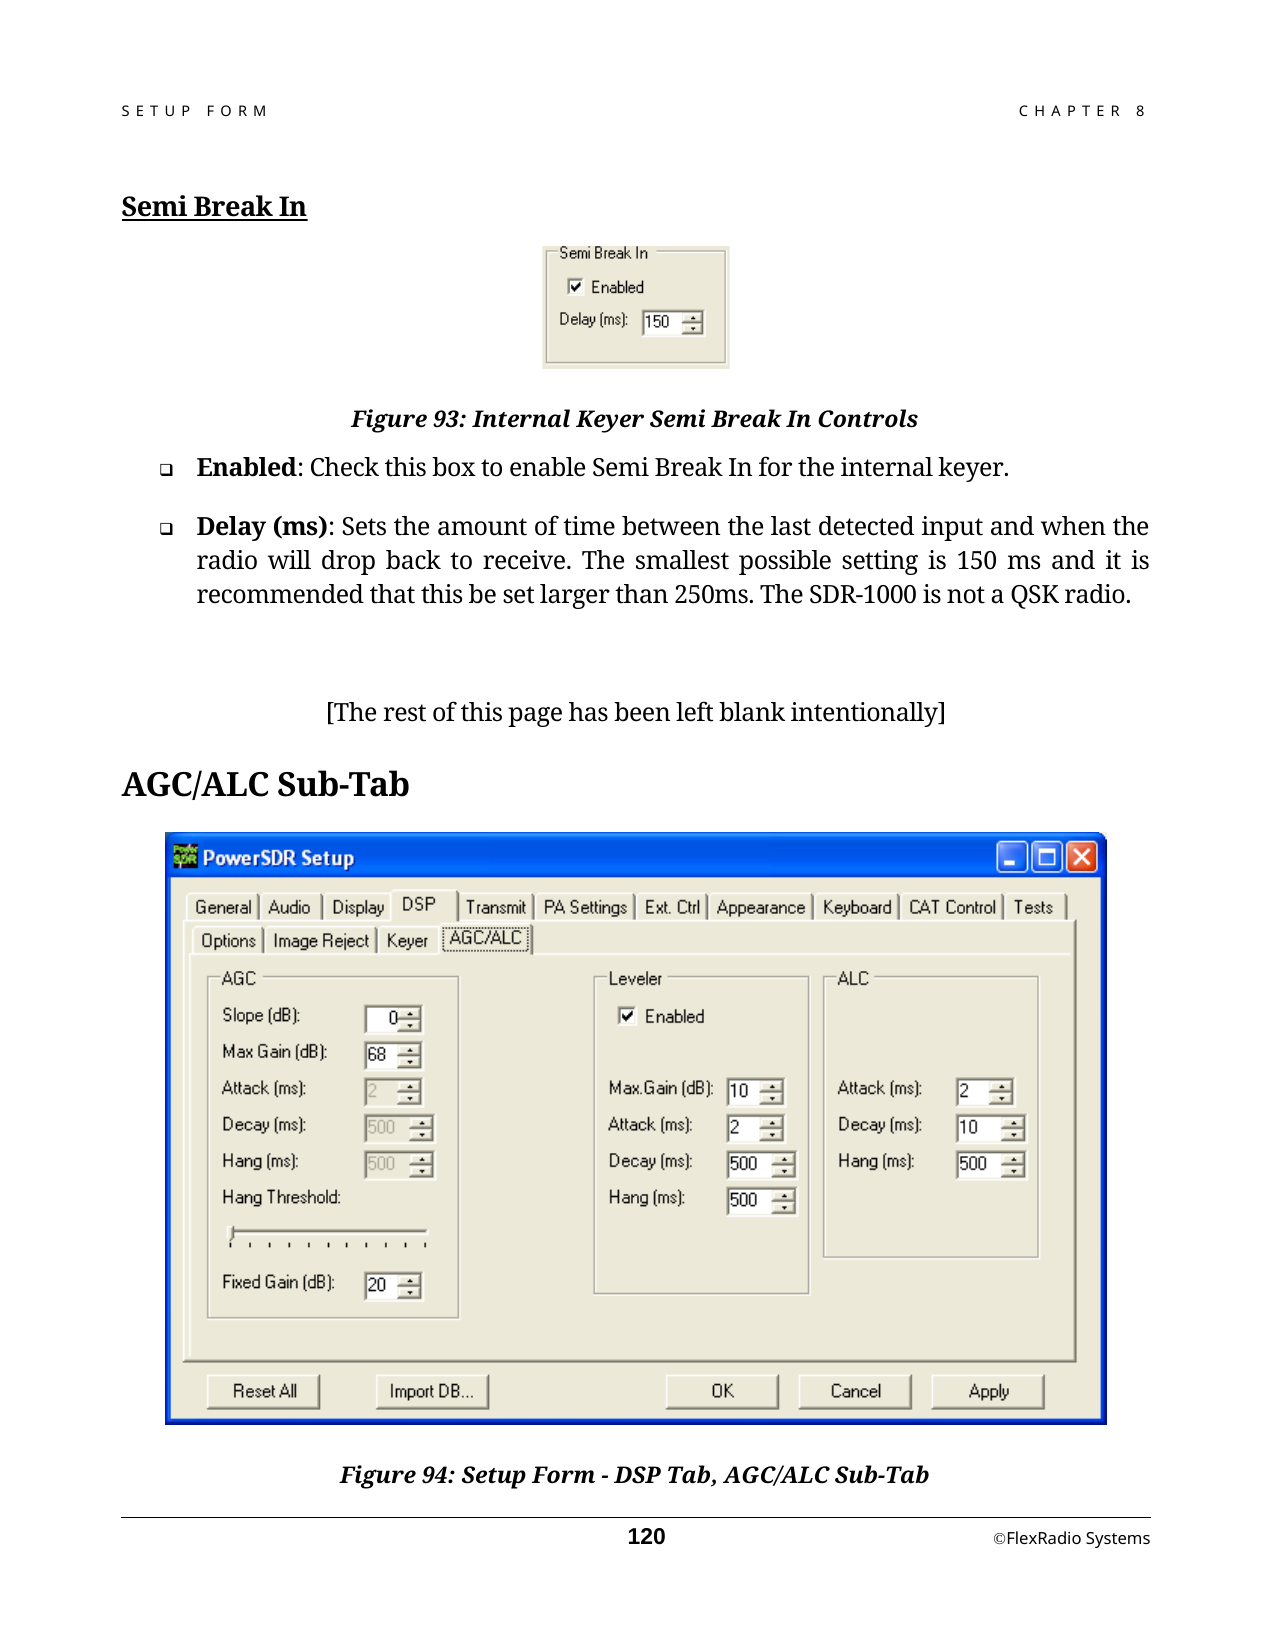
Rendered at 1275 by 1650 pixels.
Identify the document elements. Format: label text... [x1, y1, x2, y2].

picture [542, 246, 730, 369]
text [The rest of this page has been left blank intentionally] [121, 695, 1151, 729]
subtitle AGC/ALC Sub-Tab [121, 761, 1151, 807]
text Figure 93: Internal Keyer Semi Break In Controls [121, 402, 1151, 434]
list Delay (ms): Sets the amount of time between the last detected input and when the radio will drop back to receive. The smallest possible setting is 150 ms and it is recommended that this be set larger than 250ms. The SDR-1000 is not a QSK radio. [159, 508, 1151, 611]
subtitle Semi Break In [121, 187, 1151, 224]
text Figure 94: Setup Form - DSP Tab, AGC/ALC Sub-Tab [121, 1459, 1151, 1490]
picture [165, 832, 1107, 1425]
list Enabled: Check this box to enable Semi Break In for the internal keyer. [159, 449, 1151, 483]
